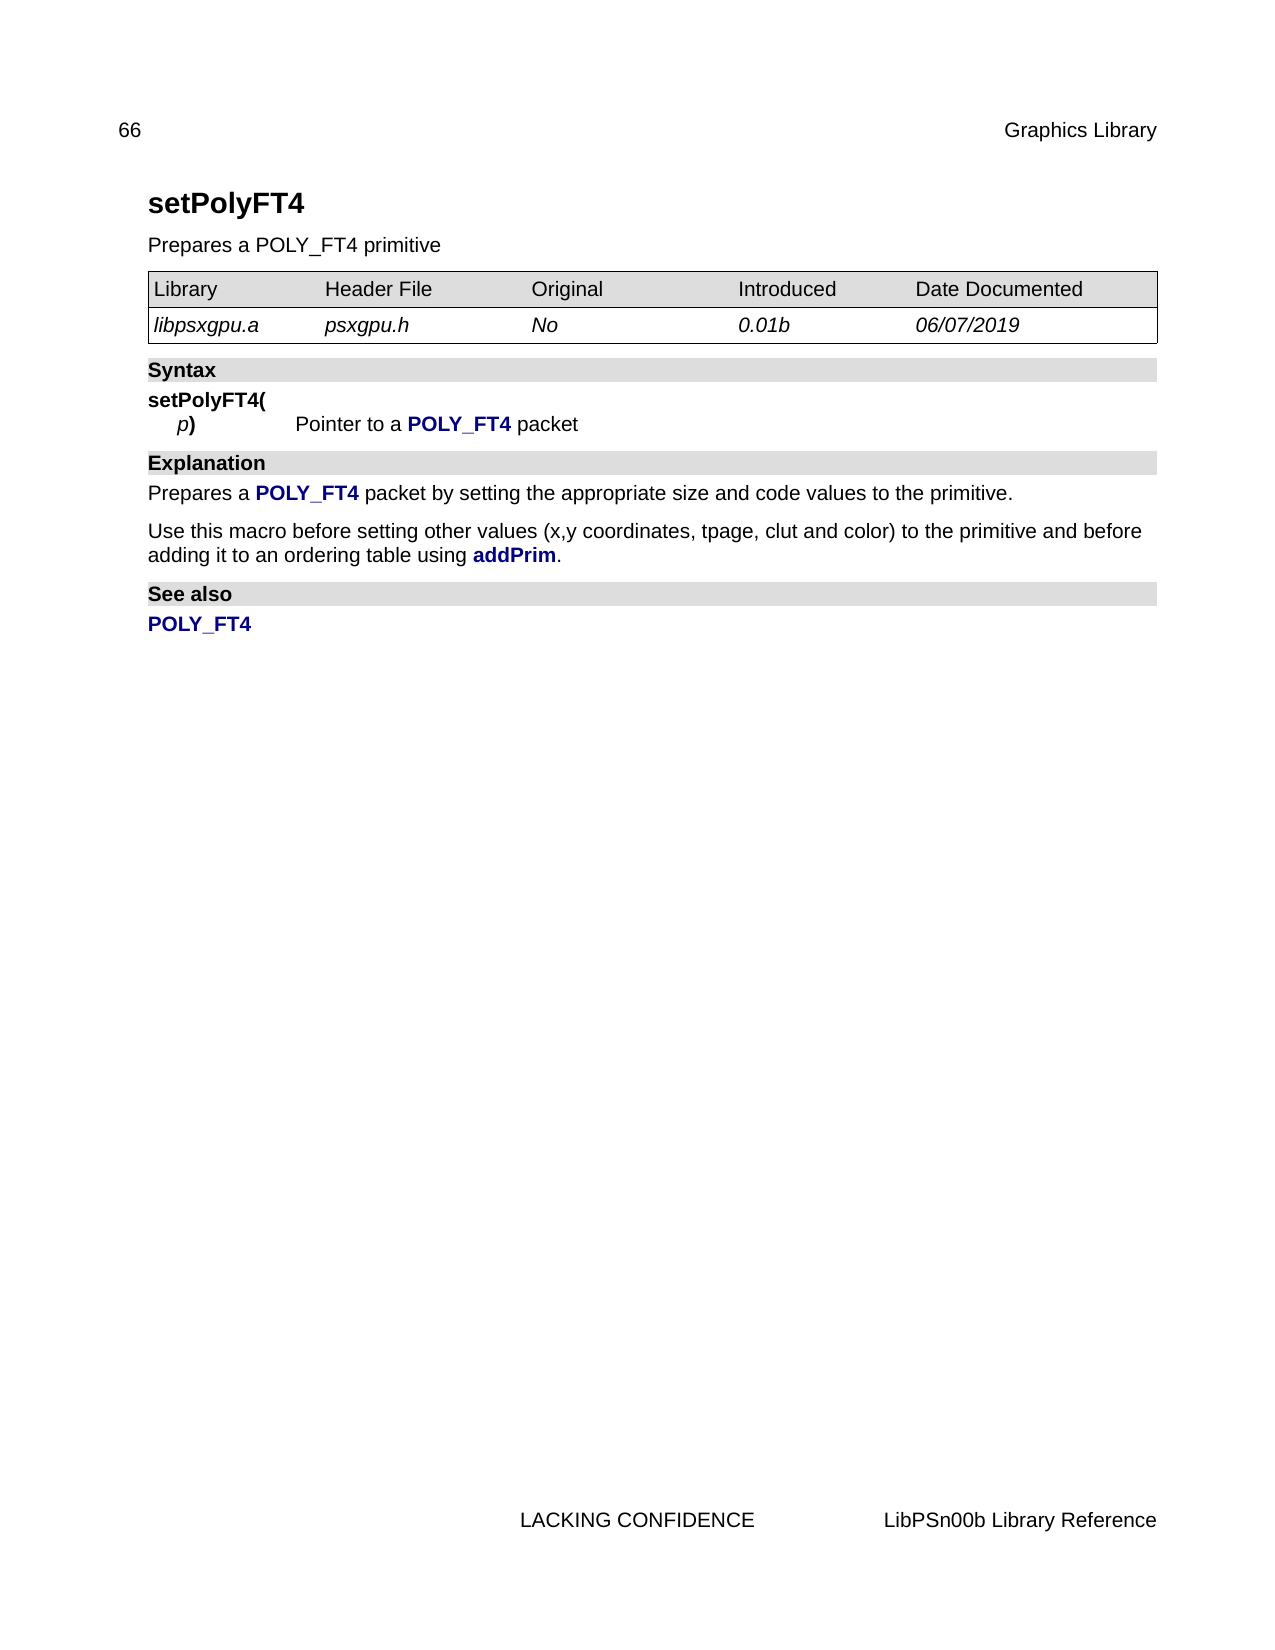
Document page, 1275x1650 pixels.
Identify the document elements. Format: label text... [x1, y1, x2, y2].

text p) Pointer to a POLY_FT4 packet [148, 412, 1157, 436]
subtitle Syntax [148, 358, 1157, 382]
text setPolyFT4( [148, 388, 1157, 412]
text Prepares a POLY_FT4 packet by setting the appropriate size and code values to the primitive. [148, 481, 1157, 504]
text libpsxgpu.a psxgpu.h No 0.01b 06/07/2019 [149, 308, 1157, 343]
text Prepares a POLY_FT4 primitive [148, 232, 1157, 256]
text Use this macro before setting other values (x,y coordinates, tpage, clut and color) to the primitive and before adding it to an ordering table using addPrim. [148, 519, 1157, 567]
subtitle Explanation [148, 451, 1157, 475]
subtitle setPolyFT4 [148, 186, 1157, 220]
text Library Header File Original Introduced Date Documented [149, 272, 1157, 307]
subtitle See also [148, 582, 1157, 606]
text POLY_FT4 [148, 612, 1157, 636]
